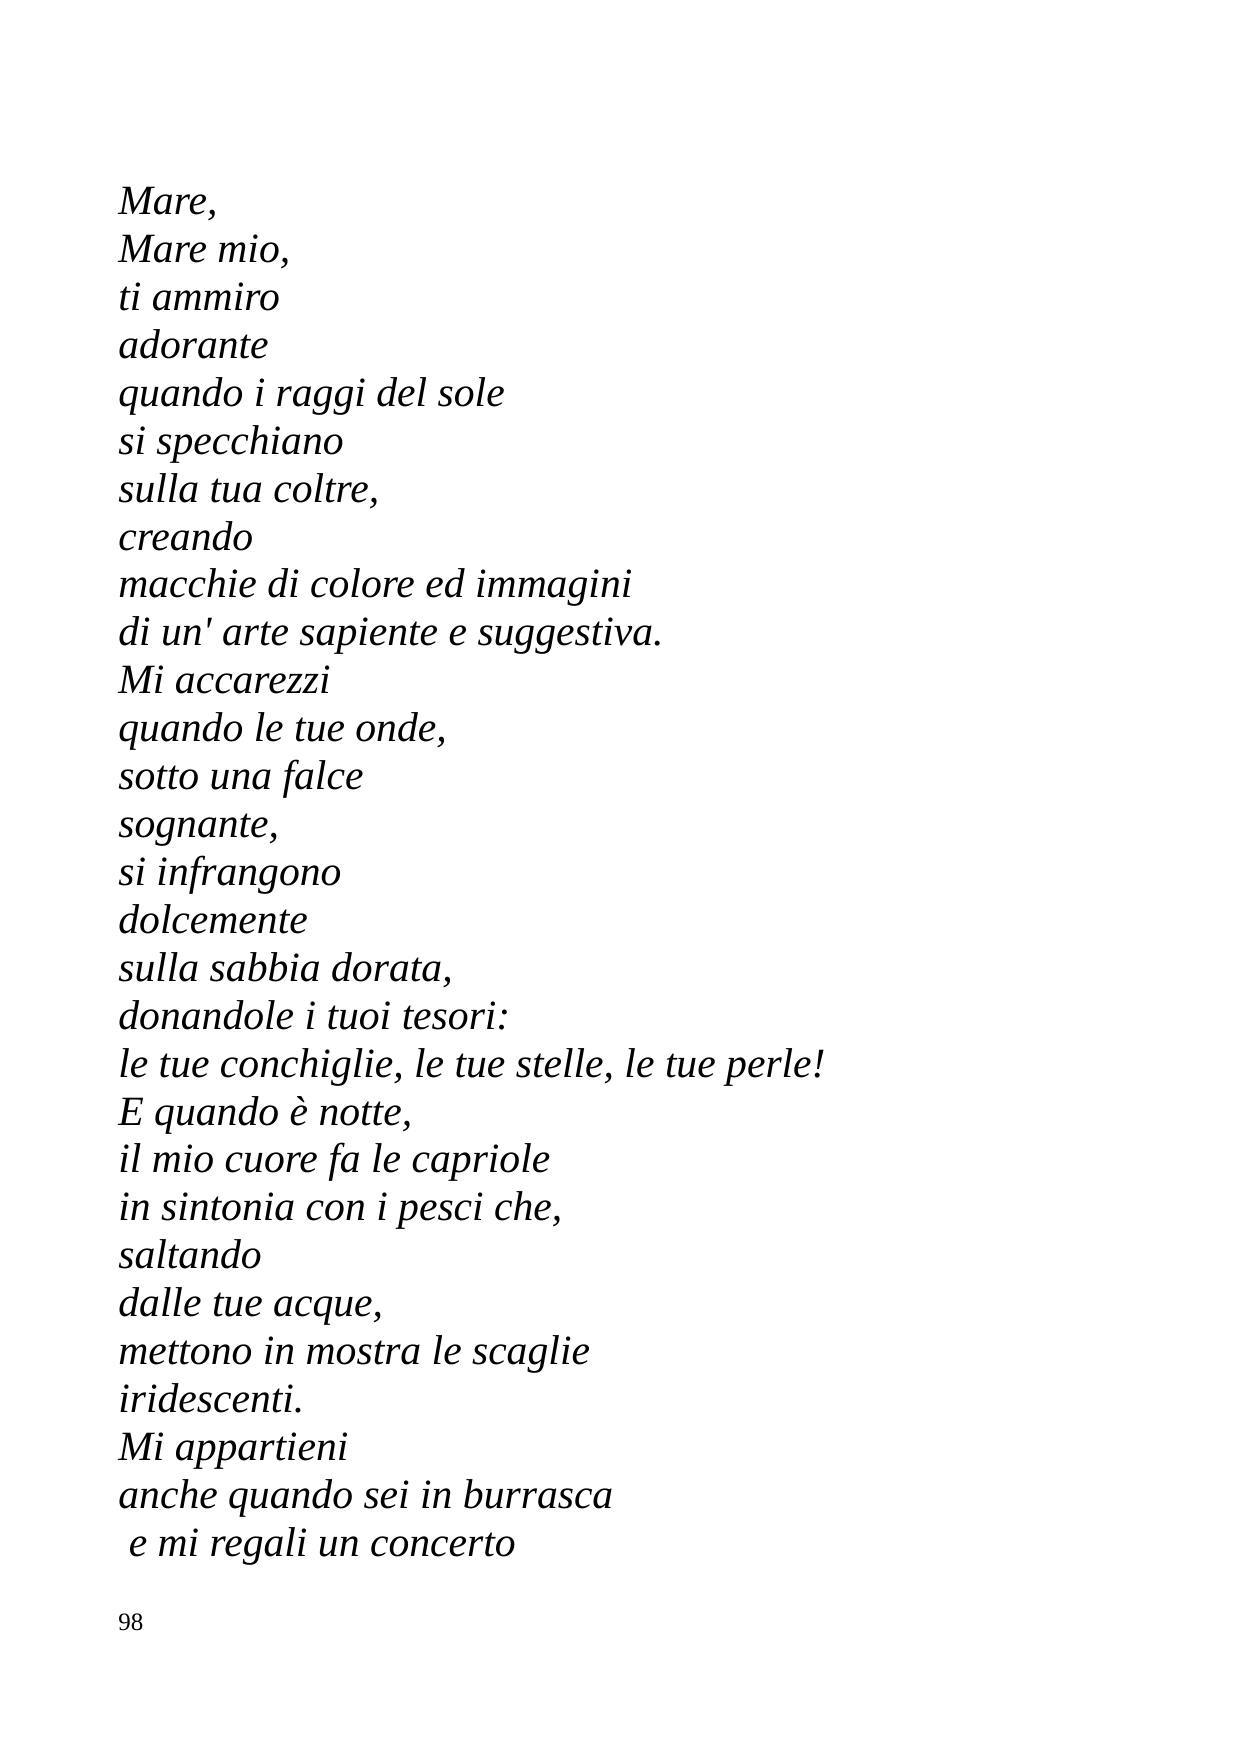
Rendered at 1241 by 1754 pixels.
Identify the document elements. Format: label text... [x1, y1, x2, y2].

text mettono in mostra le scaglie [118, 1326, 1122, 1373]
text e mi regali un concerto [118, 1517, 1122, 1565]
text si infrangono [118, 846, 1122, 894]
text iridescenti. [118, 1373, 1122, 1421]
text Mi appartieni [118, 1421, 1122, 1469]
text macchie di colore ed immagini [118, 559, 1122, 607]
text anche quando sei in burrasca [118, 1469, 1122, 1517]
text le tue conchiglie, le tue stelle, le tue perle! [118, 1038, 1122, 1086]
text Mare mio, [118, 223, 1122, 271]
text sognante, [118, 798, 1122, 846]
text sulla tua coltre, [118, 463, 1122, 511]
text in sintonia con i pesci che, [118, 1182, 1122, 1230]
text dalle tue acque, [118, 1278, 1122, 1326]
text sotto una falce [118, 751, 1122, 798]
text dolcemente [118, 894, 1122, 942]
text Mi accarezzi [118, 655, 1122, 703]
text E quando è notte, [118, 1086, 1122, 1134]
text quando le tue onde, [118, 703, 1122, 751]
text adorante [118, 319, 1122, 367]
text ti ammiro [118, 271, 1122, 319]
text quando i raggi del sole [118, 367, 1122, 415]
text creando [118, 511, 1122, 559]
text si specchiano [118, 415, 1122, 463]
text sulla sabbia dorata, [118, 942, 1122, 990]
text donandole i tuoi tesori: [118, 990, 1122, 1038]
text Mare, [118, 176, 1122, 223]
text il mio cuore fa le capriole [118, 1134, 1122, 1182]
text saltando [118, 1230, 1122, 1278]
text di un' arte sapiente e suggestiva. [118, 607, 1122, 655]
